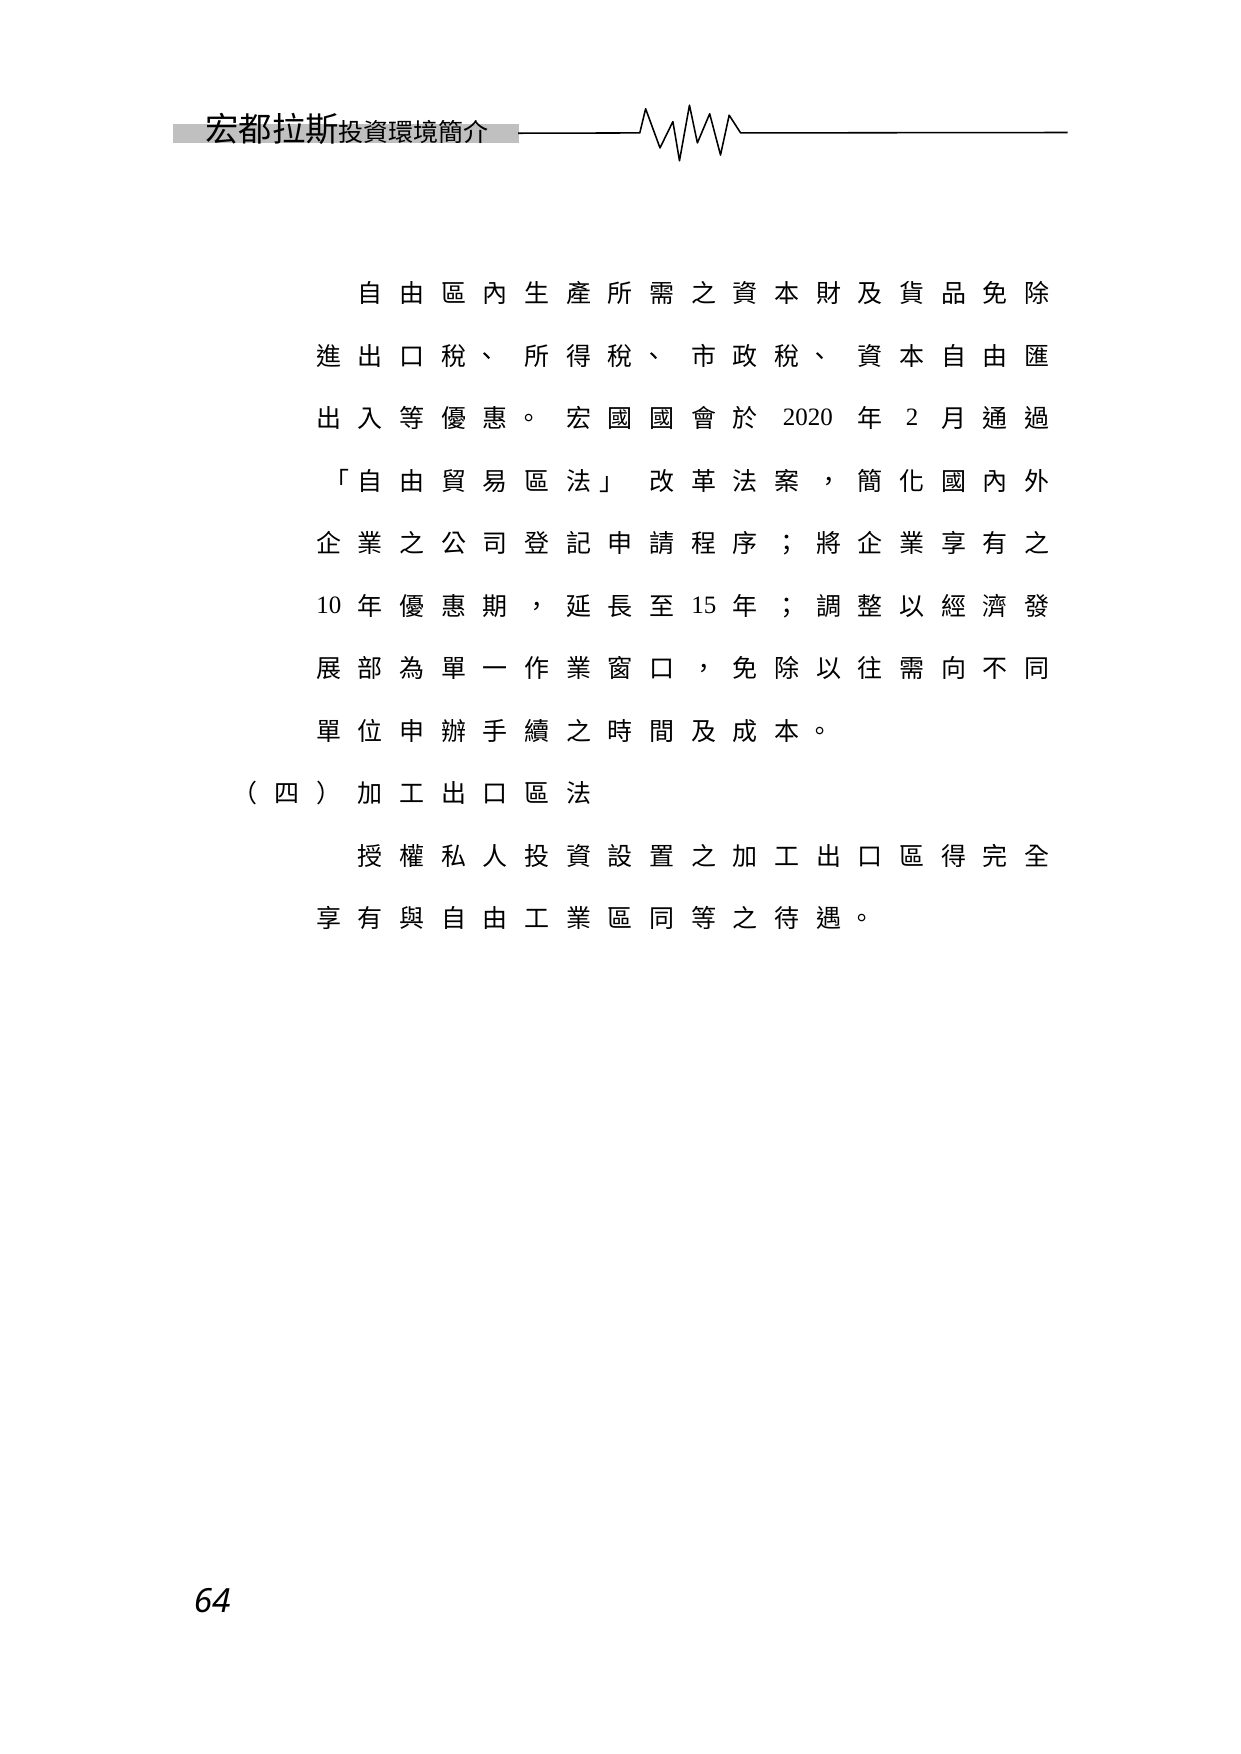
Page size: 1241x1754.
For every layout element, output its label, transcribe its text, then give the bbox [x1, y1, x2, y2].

text 授權私人投資設置之加工出口區得完全享有與自由工業區同等之待遇。 [281, 813, 1058, 938]
text （四）加工出口區法 [207, 750, 1058, 813]
text 自由區內生產所需之資本財及貨品免除進出口稅、所得稅、市政稅、資本自由匯出入等優惠。宏國國會於2020年2月通過「自由貿易區法」改革法案，簡化國內外企業之公司登記申請程序；將企業享有之10年優惠期，延長至15年；調整以經濟發展部為單一作業窗口，免除以往需向不同單位申辦手續之時間及成本。 [281, 250, 1058, 750]
